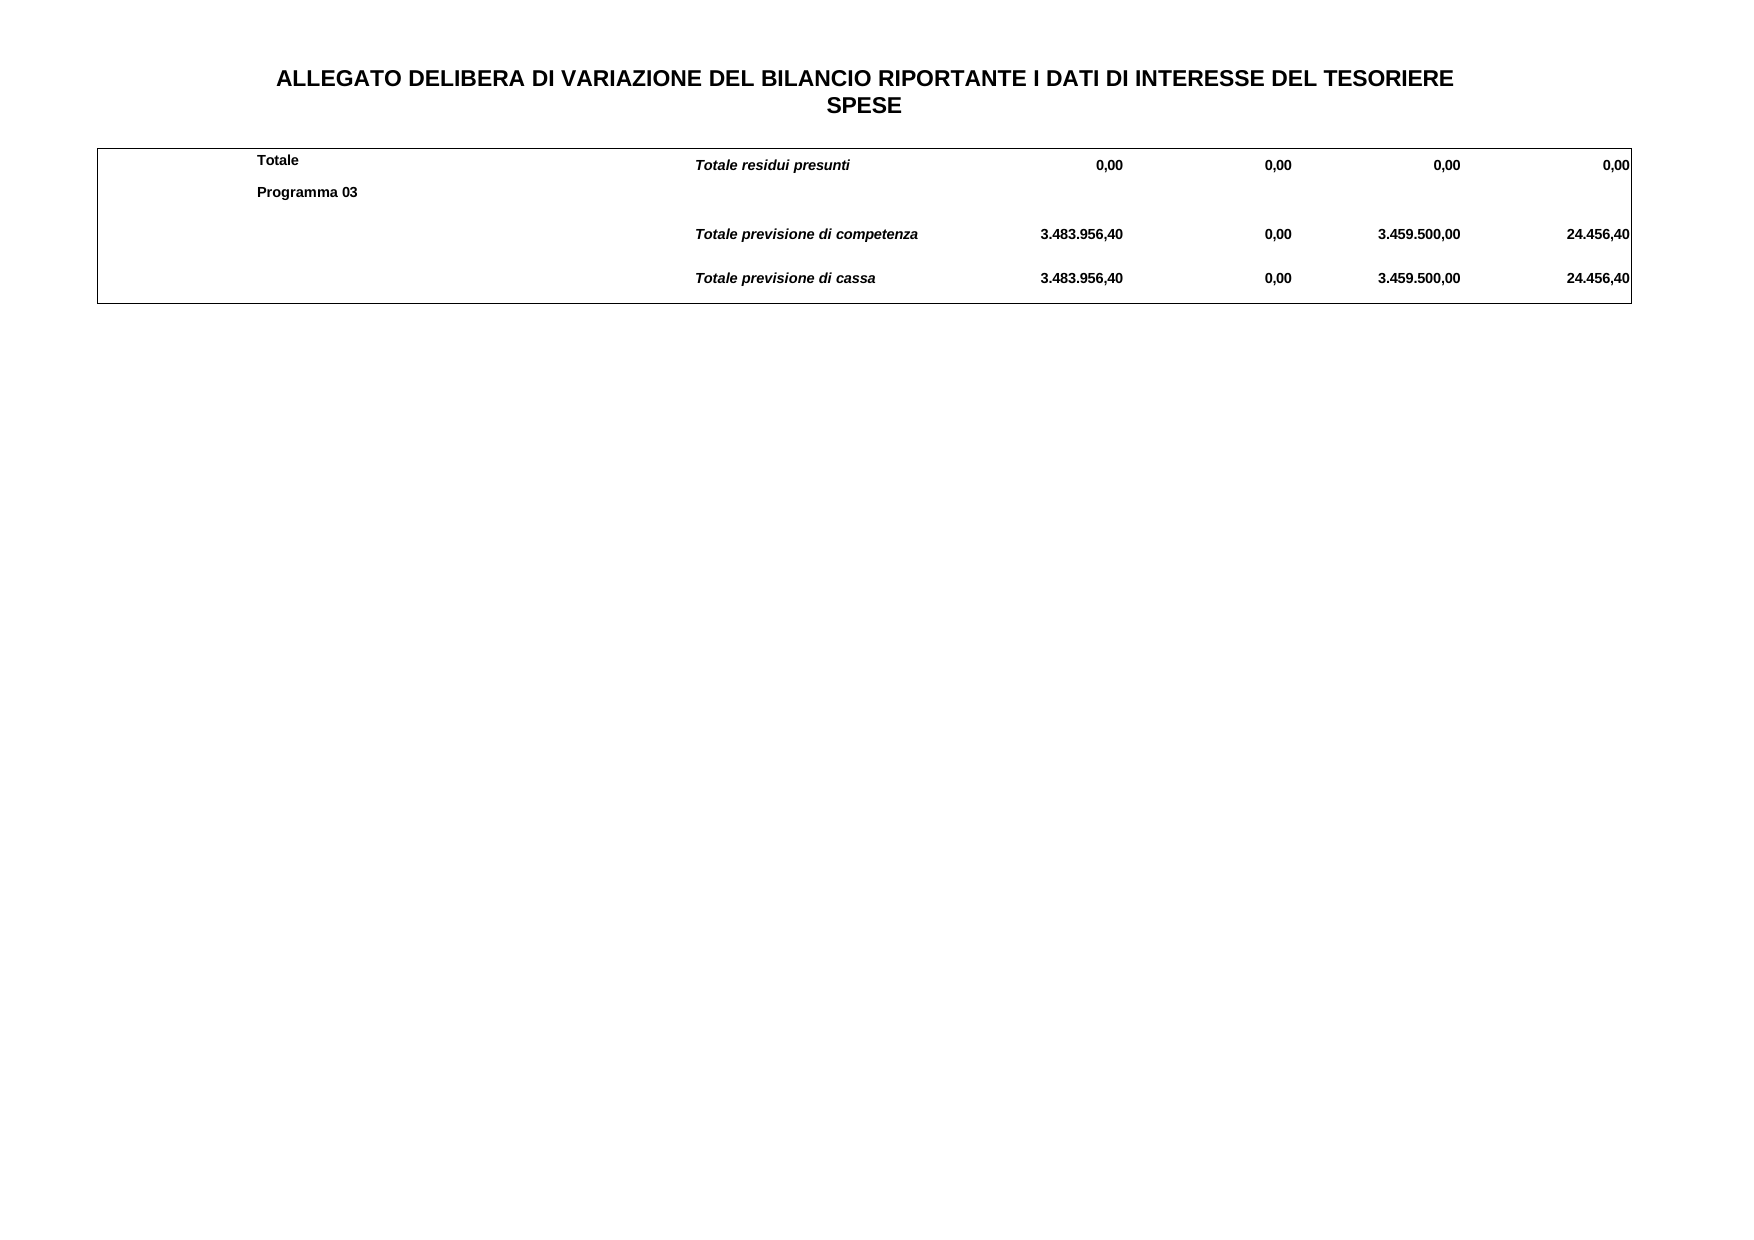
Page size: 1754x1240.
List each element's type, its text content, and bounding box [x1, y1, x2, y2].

table_cell Totale residui presunti [370, 149, 978, 189]
table_cell 3.459.500,00 [1333, 220, 1512, 259]
table_cell 3.459.500,00 [1333, 259, 1512, 303]
table_cell 0,00 [1193, 149, 1333, 189]
table_cell 0,00 [979, 149, 1193, 189]
table_cell Totale [98, 149, 370, 189]
table_cell 0,00 [1193, 259, 1333, 303]
table_cell [98, 259, 370, 303]
table_cell 0,00 [1193, 220, 1333, 259]
table_cell 3.483.956,40 [979, 259, 1193, 303]
table_cell 0,00 [1512, 149, 1631, 189]
table_cell [1333, 189, 1512, 220]
table_cell [370, 189, 978, 220]
table_cell [1193, 189, 1333, 220]
table_cell Totale previsione di competenza [370, 220, 978, 259]
table_cell 0,00 [1333, 149, 1512, 189]
table_cell 24.456,40 [1512, 220, 1631, 259]
table_cell [98, 220, 370, 259]
table_cell Programma 03 [98, 189, 370, 220]
table_cell [1512, 189, 1631, 220]
table_cell 3.483.956,40 [979, 220, 1193, 259]
table_cell [979, 189, 1193, 220]
table_cell 24.456,40 [1512, 259, 1631, 303]
table_cell Totale previsione di cassa [370, 259, 978, 303]
